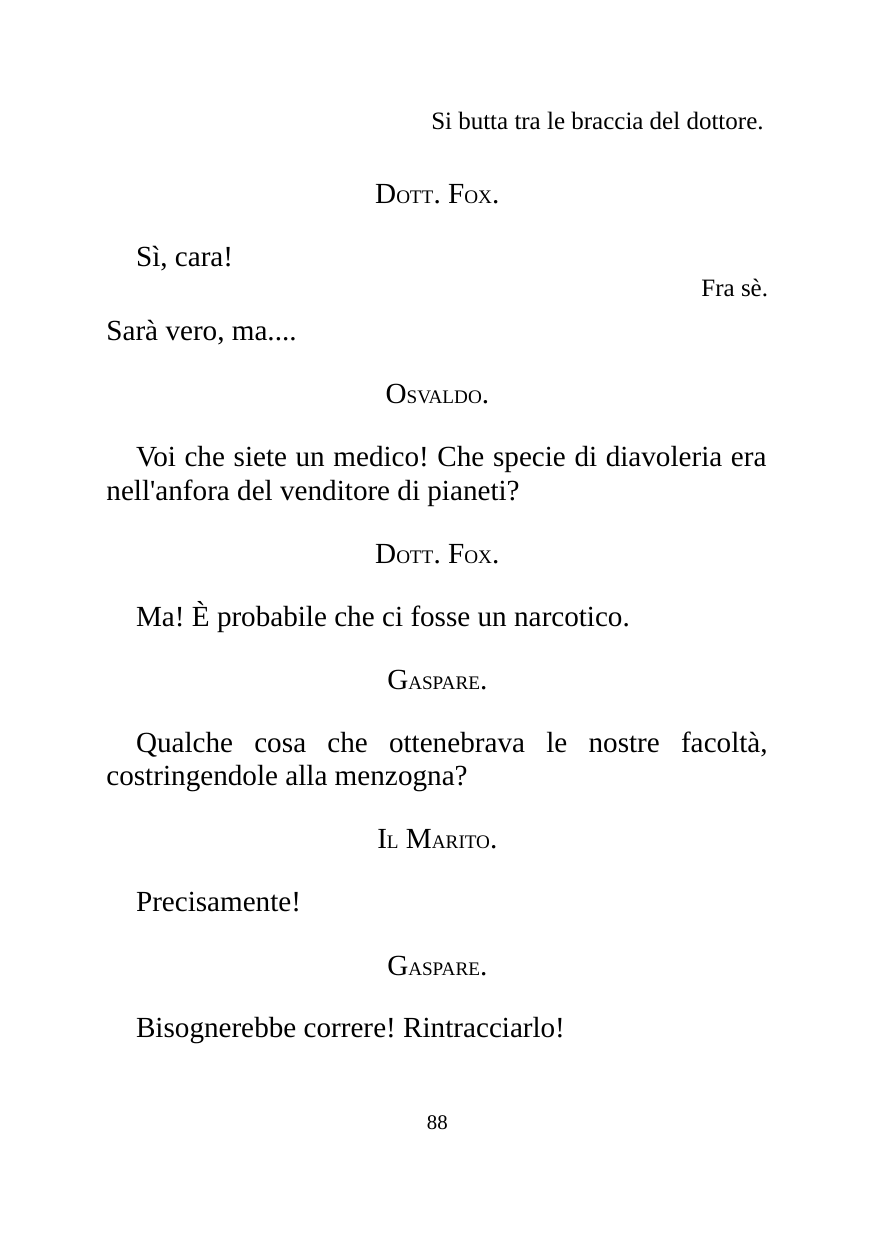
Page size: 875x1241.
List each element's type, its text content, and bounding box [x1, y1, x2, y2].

text Gaspare. [106, 948, 768, 981]
text Qualche cosa che ottenebrava le nostre facoltà, costringendole alla menzogna? [106, 725, 768, 792]
text Il Marito. [106, 822, 768, 855]
text Fra sè. [431, 273, 768, 302]
text Voi che siete un medico! Che specie di diavoleria era nell'anfora del venditore di pianeti? [106, 439, 768, 506]
text Sarà vero, ma.... [106, 313, 768, 347]
text Ma! È probabile che ci fosse un narcotico. [106, 599, 768, 632]
text Si butta tra le braccia del dottore. [431, 106, 768, 135]
text Osvaldo. [106, 376, 768, 410]
text Sì, cara! [106, 239, 768, 273]
text Bisognerebbe correre! Rintracciarlo! [106, 1011, 768, 1044]
text Dott. Fox. [106, 536, 768, 569]
text Gaspare. [106, 662, 768, 696]
text Dott. Fox. [106, 176, 768, 210]
text Precisamente! [106, 884, 768, 918]
